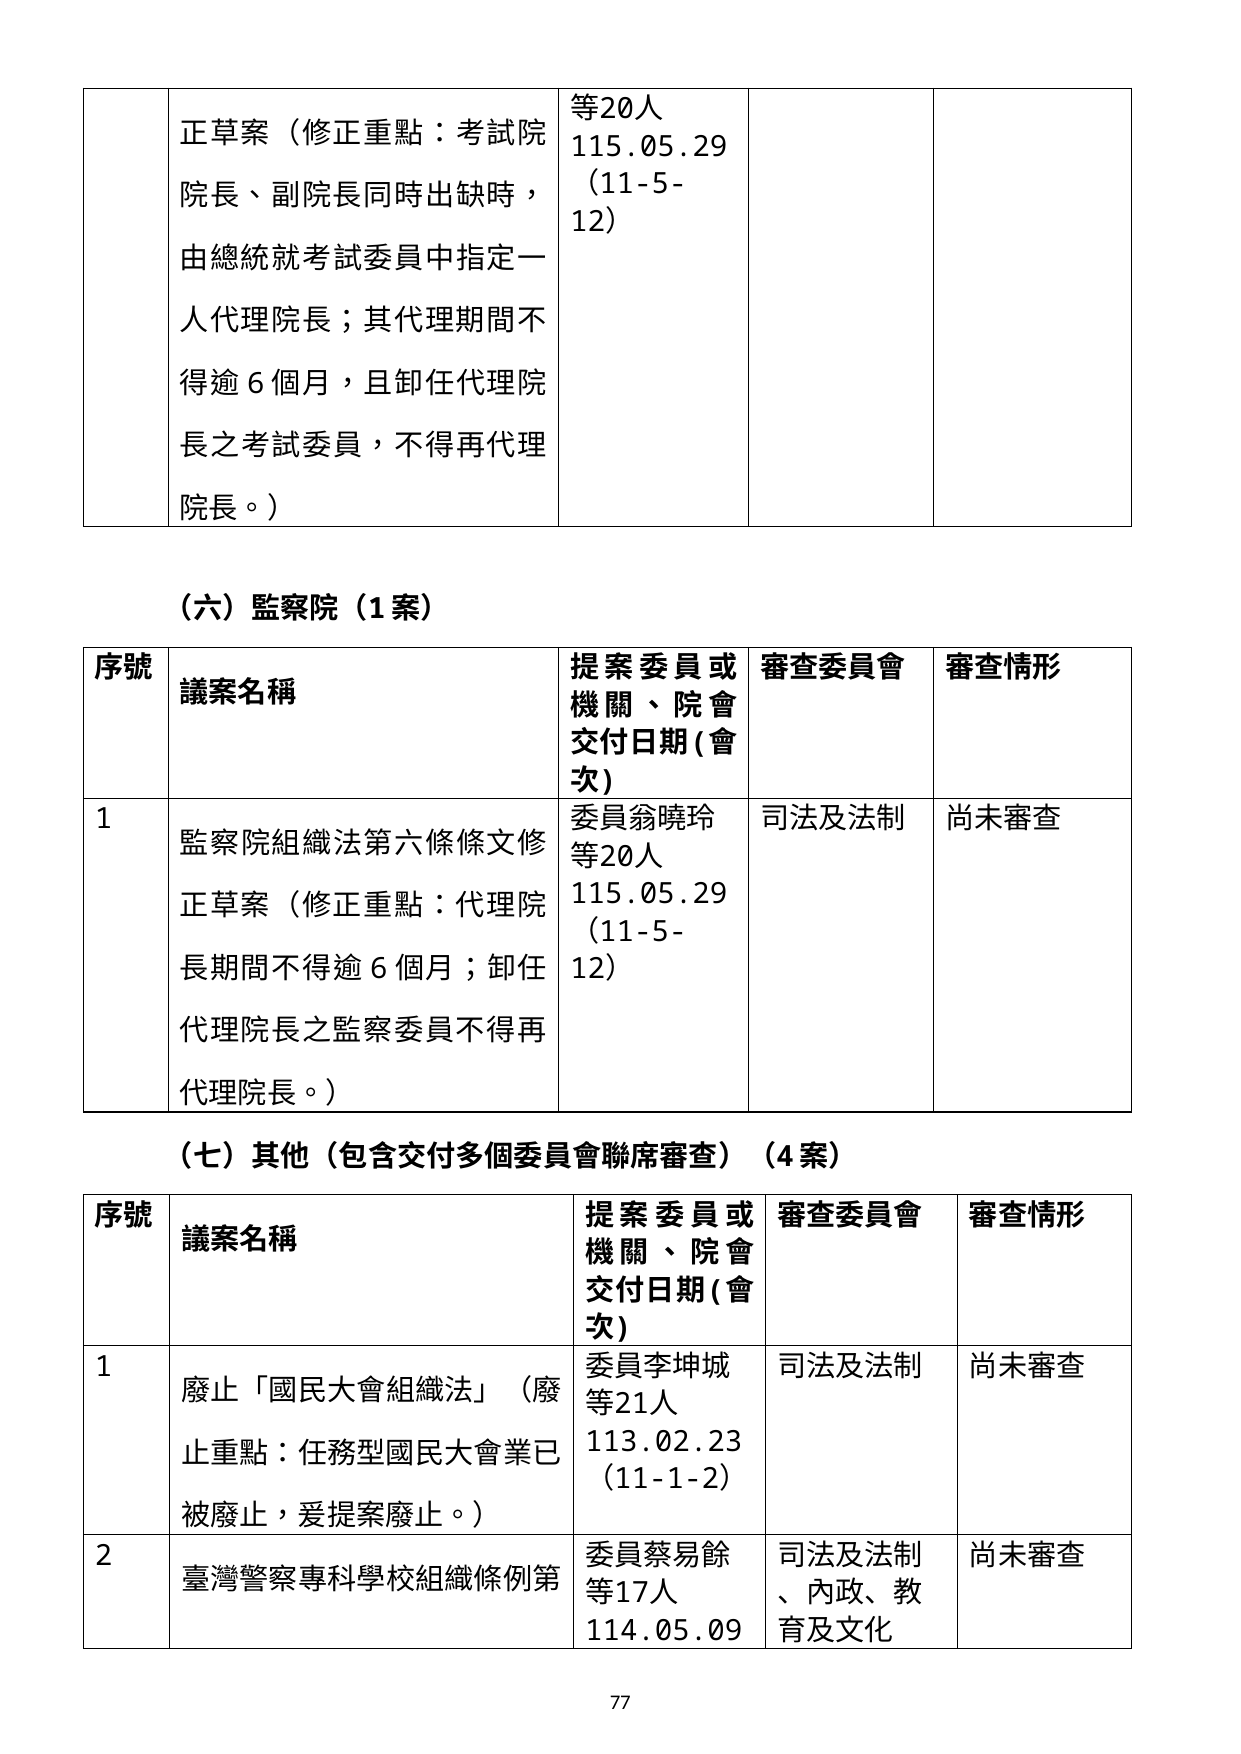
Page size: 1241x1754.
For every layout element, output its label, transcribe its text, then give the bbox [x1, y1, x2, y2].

table_cell 正草案（修正重點：考試院院長、副院長同時出缺時，由總統就考試委員中指定一人代理院長；其代理期間不得逾6個月，且卸任代理院長之考試委員，不得再代理院長。） [169, 89, 558, 526]
table_header 審查情形 [934, 648, 1131, 798]
table_cell [934, 89, 1131, 526]
table_header 序號 [84, 1195, 169, 1345]
table_header 議案名稱 [170, 1195, 573, 1345]
table_cell [84, 89, 168, 526]
table_cell 尚未審查 [934, 799, 1131, 1111]
table_cell 委員翁曉玲 等20人 115.05.29 （11-5-12） [559, 799, 748, 1111]
table_header 議案名稱 [169, 648, 558, 798]
table_header 審查情形 [958, 1195, 1131, 1345]
table_cell 1 [84, 799, 168, 1111]
table_cell 尚未審查 [958, 1346, 1131, 1534]
subtitle （七）其他（包含交付多個委員會聯席審查）（4案） [164, 1132, 1165, 1174]
table_cell 2 [84, 1535, 169, 1647]
table_header 提案委員或機關、院會交付日期(會次) [574, 1195, 765, 1345]
table_cell [749, 89, 933, 526]
table_cell 委員蔡易餘 等17人 114.05.09 [574, 1535, 765, 1647]
table_cell 監察院組織法第六條條文修正草案（修正重點：代理院長期間不得逾6個月；卸任代理院長之監察委員不得再代理院長。） [169, 799, 558, 1111]
table_cell 等20人 115.05.29 （11-5-12） [559, 89, 748, 526]
table_header 序號 [84, 648, 168, 798]
table_cell 臺灣警察專科學校組織條例第 [170, 1535, 573, 1647]
table_cell 廢止「國民大會組織法」（廢止重點：任務型國民大會業已被廢止，爰提案廢止。） [170, 1346, 573, 1534]
table_header 審查委員會 [766, 1195, 957, 1345]
table_cell 1 [84, 1346, 169, 1534]
table_cell 司法及法制 [766, 1346, 957, 1534]
table_header 提案委員或機關、院會交付日期(會次) [559, 648, 748, 798]
table_cell 司法及法制 [749, 799, 933, 1111]
subtitle （六）監察院（1案） [164, 584, 1165, 627]
table_cell 司法及法制、內政、教育及文化 [766, 1535, 957, 1647]
table_header 審查委員會 [749, 648, 933, 798]
table_cell 委員李坤城 等21人 113.02.23 （11-1-2） [574, 1346, 765, 1534]
table_cell 尚未審查 [958, 1535, 1131, 1647]
